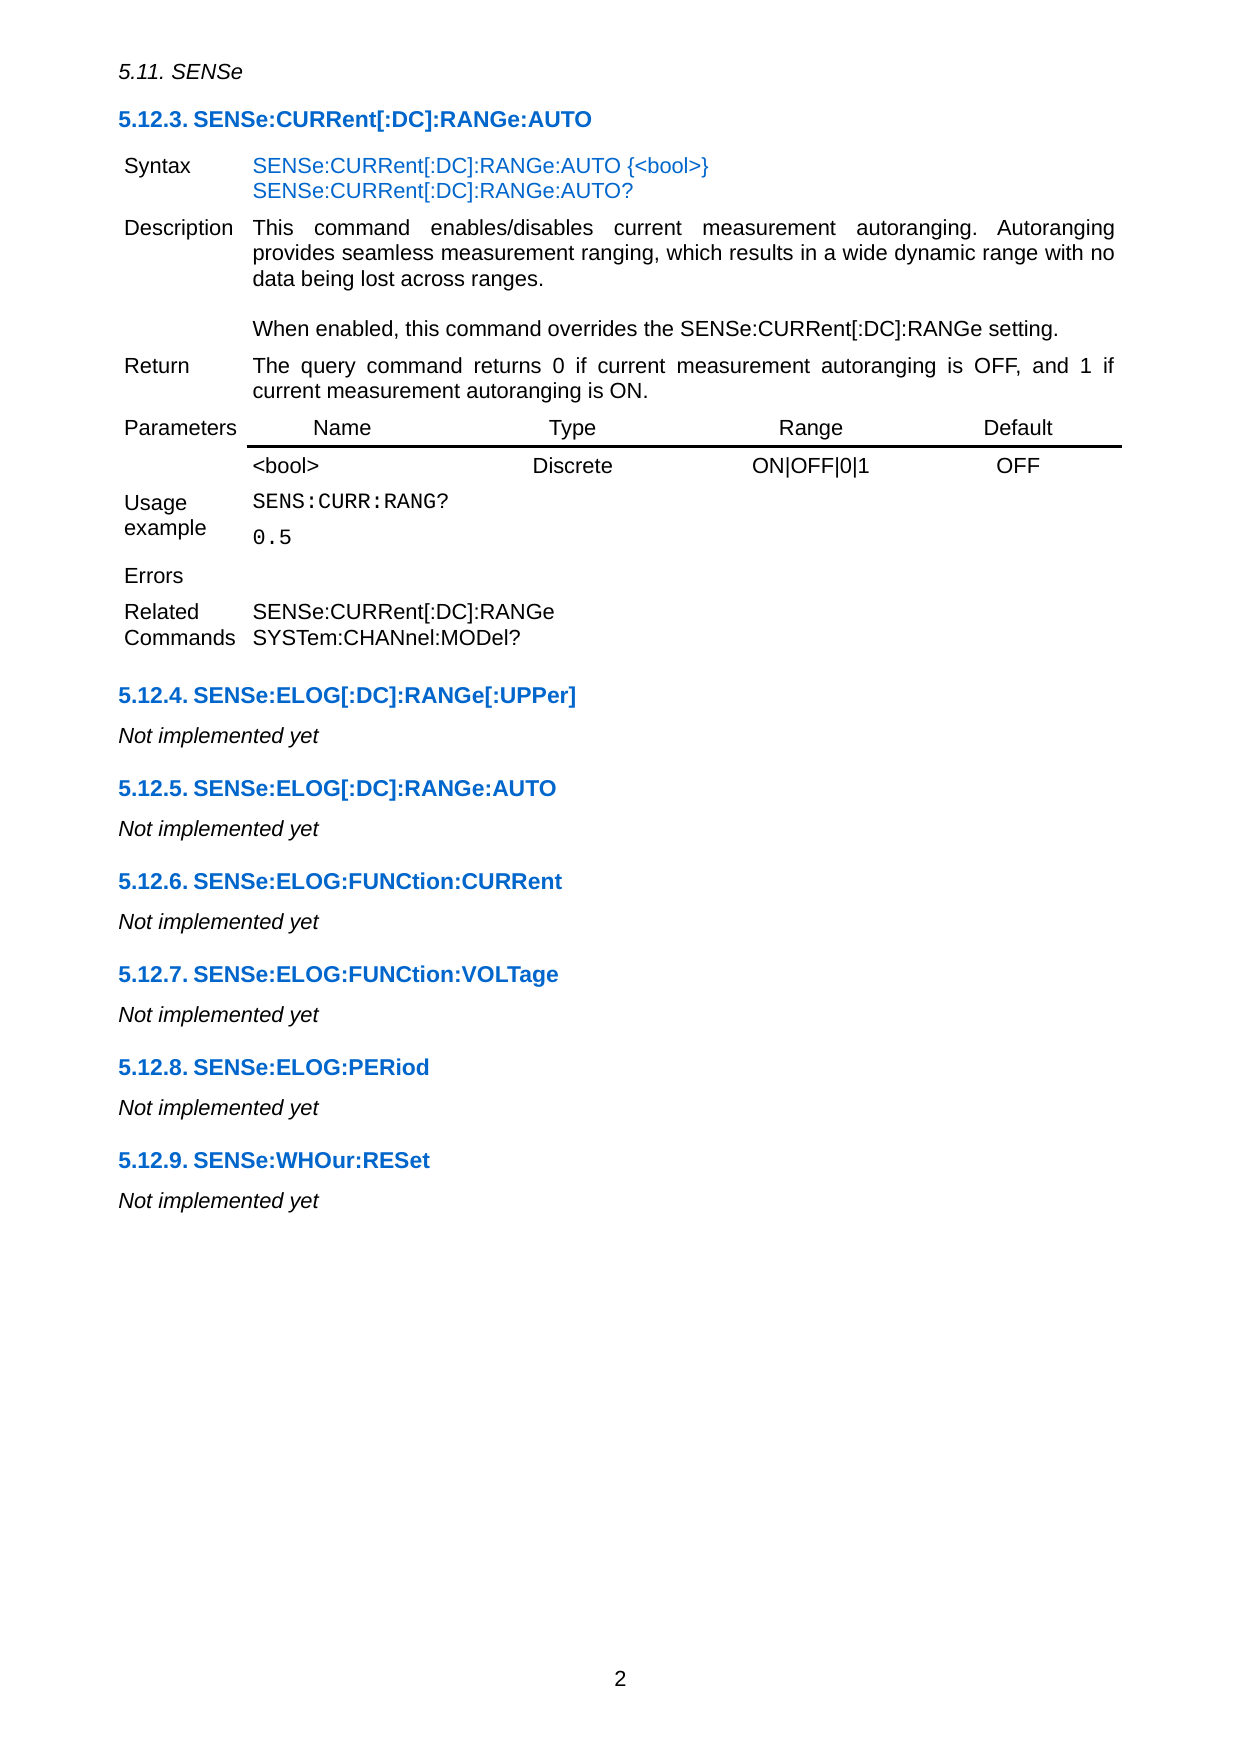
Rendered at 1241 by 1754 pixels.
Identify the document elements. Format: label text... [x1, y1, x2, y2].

table_cell ON|OFF|0|1 [707, 448, 914, 484]
table_cell This command enables/disables current measurement autoranging. Autoranging provides seamless measurement ranging, which results in a wide dynamic range with no data being lost across ranges. When enabled, this command overrides the SENSe:CURRent[:DC]:RANGe setting. [247, 209, 1122, 347]
table_cell The query command returns 0 if current measurement autoranging is OFF, and 1 if current measurement autoranging is ON. [247, 347, 1122, 409]
text Not implemented yet [118, 909, 1122, 934]
table_cell Return [118, 347, 247, 409]
table_cell Range [707, 409, 914, 445]
table_cell Type [438, 409, 707, 445]
text Not implemented yet [118, 1095, 1122, 1120]
subtitle SENSe:ELOG:FUNCtion:VOLTage [118, 961, 1122, 987]
table_cell <bool> [247, 448, 438, 484]
text Not implemented yet [118, 723, 1122, 748]
subtitle SENSe:ELOG:PERiod [118, 1054, 1122, 1080]
text Not implemented yet [118, 1002, 1122, 1027]
table_cell Usage example [118, 484, 247, 557]
table_cell Errors [118, 557, 247, 593]
table_cell Default [914, 409, 1122, 445]
table_cell Parameters [118, 409, 247, 484]
table_cell OFF [914, 448, 1122, 484]
table_cell Description [118, 209, 247, 347]
subtitle SENSe:WHOur:RESet [118, 1147, 1122, 1173]
table_cell Related Commands [118, 594, 247, 655]
subtitle SENSe:ELOG:FUNCtion:CURRent [118, 868, 1122, 894]
table_header Syntax [118, 148, 247, 209]
subtitle SENSe:ELOG[:DC]:RANGe[:UPPer] [118, 682, 1122, 708]
subtitle SENSe:ELOG[:DC]:RANGe:AUTO [118, 775, 1122, 801]
table_cell Discrete [438, 448, 707, 484]
text Not implemented yet [118, 816, 1122, 841]
subtitle SENSe:CURRent[:DC]:RANGe:AUTO [118, 106, 1122, 133]
table_cell Name [247, 409, 438, 445]
table_cell [247, 557, 1122, 593]
table_header SENSe:CURRent[:DC]:RANGe:AUTO {<bool>} SENSe:CURRent[:DC]:RANGe:AUTO? [247, 148, 1122, 209]
table_cell SENS:CURR:RANG? 0.5 [247, 484, 1122, 557]
text Not implemented yet [118, 1188, 1122, 1213]
table_cell SENSe:CURRent[:DC]:RANGe SYSTem:CHANnel:MODel? [247, 594, 1122, 655]
